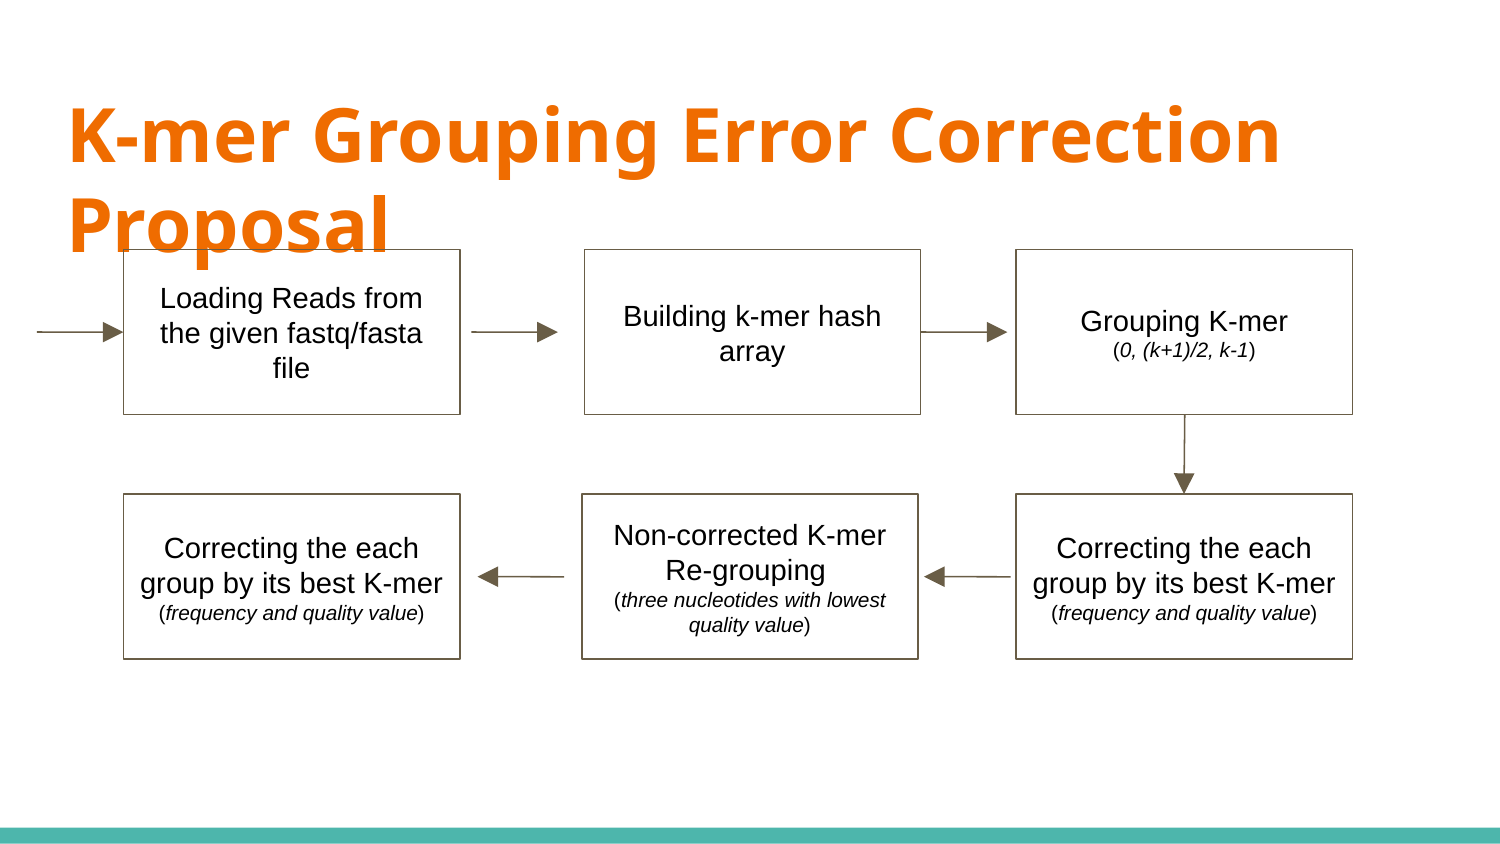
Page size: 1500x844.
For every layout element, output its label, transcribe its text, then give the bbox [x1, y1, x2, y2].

text_box Correcting the each group by its best K-mer (frequency and quality value) [123, 493, 460, 660]
title K-mer Grouping Error Correction Proposal [51, 72, 1449, 189]
text_box Grouping K-mer (0, (k+1)/2, k-1) [1016, 249, 1353, 415]
text_box Correcting the each group by its best K-mer (frequency and quality value) [1016, 493, 1353, 660]
text_box Non-corrected K-mer Re-grouping (three nucleotides with lowest quality value) [581, 493, 919, 660]
text_box Loading Reads from the given fastq/fasta file [123, 249, 460, 415]
text_box Building k-mer hash array [584, 249, 921, 415]
